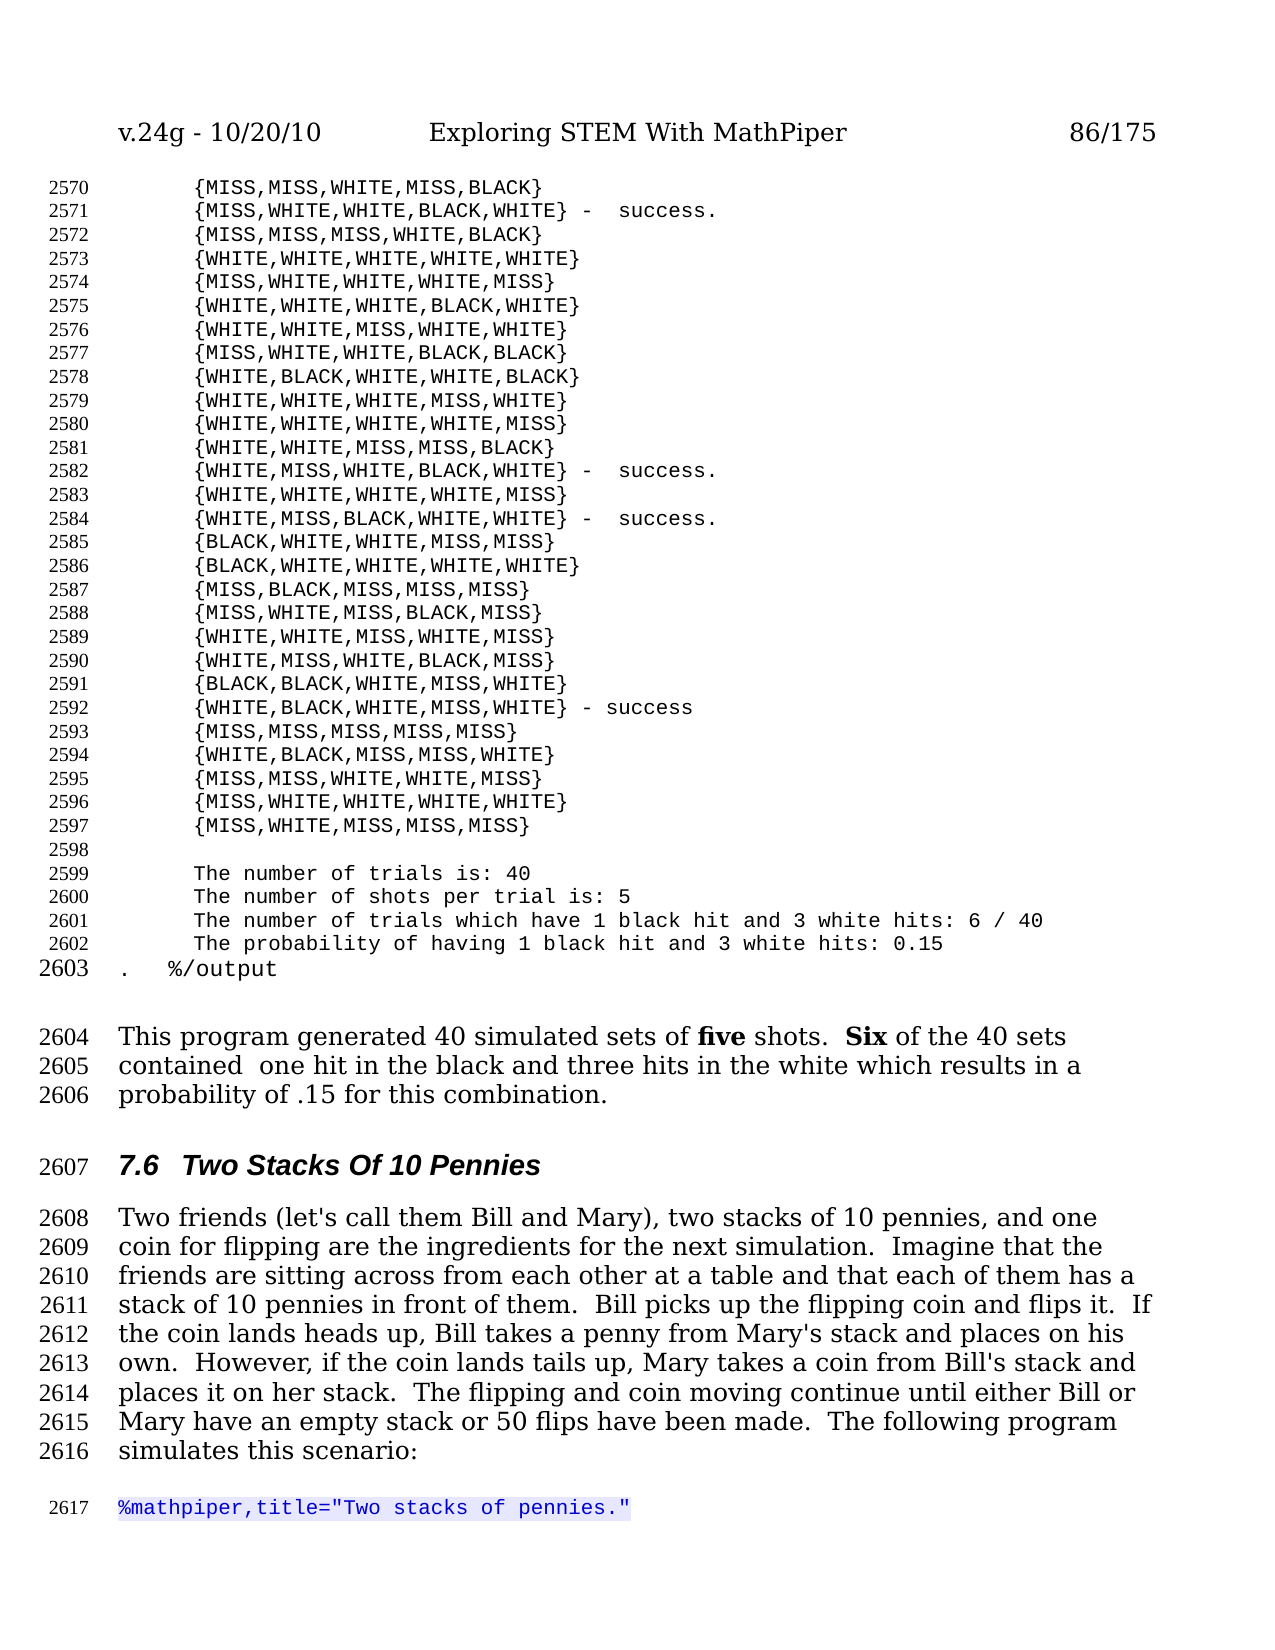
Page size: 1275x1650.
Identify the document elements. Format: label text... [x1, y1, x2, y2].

text {WHITE,WHITE,WHITE,WHITE,MISS} [118, 484, 1157, 508]
text %mathpiper,title="Two stacks of pennies." [118, 1497, 1157, 1521]
text {MISS,WHITE,WHITE,WHITE,MISS} [118, 271, 1157, 295]
text {WHITE,BLACK,MISS,MISS,WHITE} [118, 744, 1157, 768]
text {BLACK,WHITE,WHITE,WHITE,WHITE} [118, 555, 1157, 579]
text The probability of having 1 black hit and 3 white hits: 0.15 [118, 933, 1157, 957]
text {BLACK,WHITE,WHITE,MISS,MISS} [118, 531, 1157, 555]
text {WHITE,BLACK,WHITE,WHITE,BLACK} [118, 366, 1157, 389]
text {WHITE,WHITE,WHITE,WHITE,WHITE} [118, 248, 1157, 271]
text The number of trials which have 1 black hit and 3 white hits: 6 / 40 [118, 910, 1157, 933]
text {WHITE,WHITE,WHITE,WHITE,MISS} [118, 413, 1157, 437]
text {MISS,MISS,WHITE,MISS,BLACK} [118, 177, 1157, 200]
text {WHITE,MISS,BLACK,WHITE,WHITE} - success. [118, 508, 1157, 531]
text The number of shots per trial is: 5 [118, 886, 1157, 910]
text {WHITE,WHITE,MISS,WHITE,WHITE} [118, 319, 1157, 342]
text {WHITE,WHITE,WHITE,MISS,WHITE} [118, 389, 1157, 413]
text {WHITE,MISS,WHITE,BLACK,MISS} [118, 650, 1157, 673]
text {MISS,MISS,MISS,MISS,MISS} [118, 721, 1157, 744]
text The number of trials is: 40 [118, 862, 1157, 886]
text {MISS,WHITE,WHITE,BLACK,WHITE} - success. [118, 200, 1157, 224]
text {WHITE,BLACK,WHITE,MISS,WHITE} - success [118, 697, 1157, 721]
subtitle Two Stacks Of 10 Pennies [118, 1148, 1157, 1182]
text {MISS,WHITE,WHITE,WHITE,WHITE} [118, 792, 1157, 815]
text {WHITE,WHITE,MISS,MISS,BLACK} [118, 437, 1157, 461]
text {BLACK,BLACK,WHITE,MISS,WHITE} [118, 673, 1157, 697]
text This program generated 40 simulated sets of five shots. Six of the 40 sets contained one hit in the black and three hits in the white which results in a probability of .15 for this combination. [118, 1021, 1157, 1109]
text {WHITE,WHITE,MISS,WHITE,MISS} [118, 626, 1157, 650]
text . %/output [118, 957, 1157, 983]
text {MISS,WHITE,WHITE,BLACK,BLACK} [118, 342, 1157, 366]
text {MISS,WHITE,MISS,BLACK,MISS} [118, 602, 1157, 626]
text {MISS,WHITE,MISS,MISS,MISS} [118, 815, 1157, 839]
text Two friends (let's call them Bill and Mary), two stacks of 10 pennies, and one coin for flipping are the ingredients for the next simulation. Imagine that the friends are sitting across from each other at a table and that each of them has a stack of 10 pennies in front of them. Bill picks up the flipping coin and flips it. If the coin lands heads up, Bill takes a penny from Mary's stack and places on his own. However, if the coin lands tails up, Mary takes a coin from Bill's stack and places it on her stack. The flipping and coin moving continue until either Bill or Mary have an empty stack or 50 flips have been made. The following program simulates this scenario: [118, 1203, 1157, 1465]
text {MISS,BLACK,MISS,MISS,MISS} [118, 579, 1157, 602]
text {WHITE,WHITE,WHITE,BLACK,WHITE} [118, 295, 1157, 319]
text {WHITE,MISS,WHITE,BLACK,WHITE} - success. [118, 461, 1157, 484]
text {MISS,MISS,WHITE,WHITE,MISS} [118, 768, 1157, 792]
text {MISS,MISS,MISS,WHITE,BLACK} [118, 224, 1157, 248]
